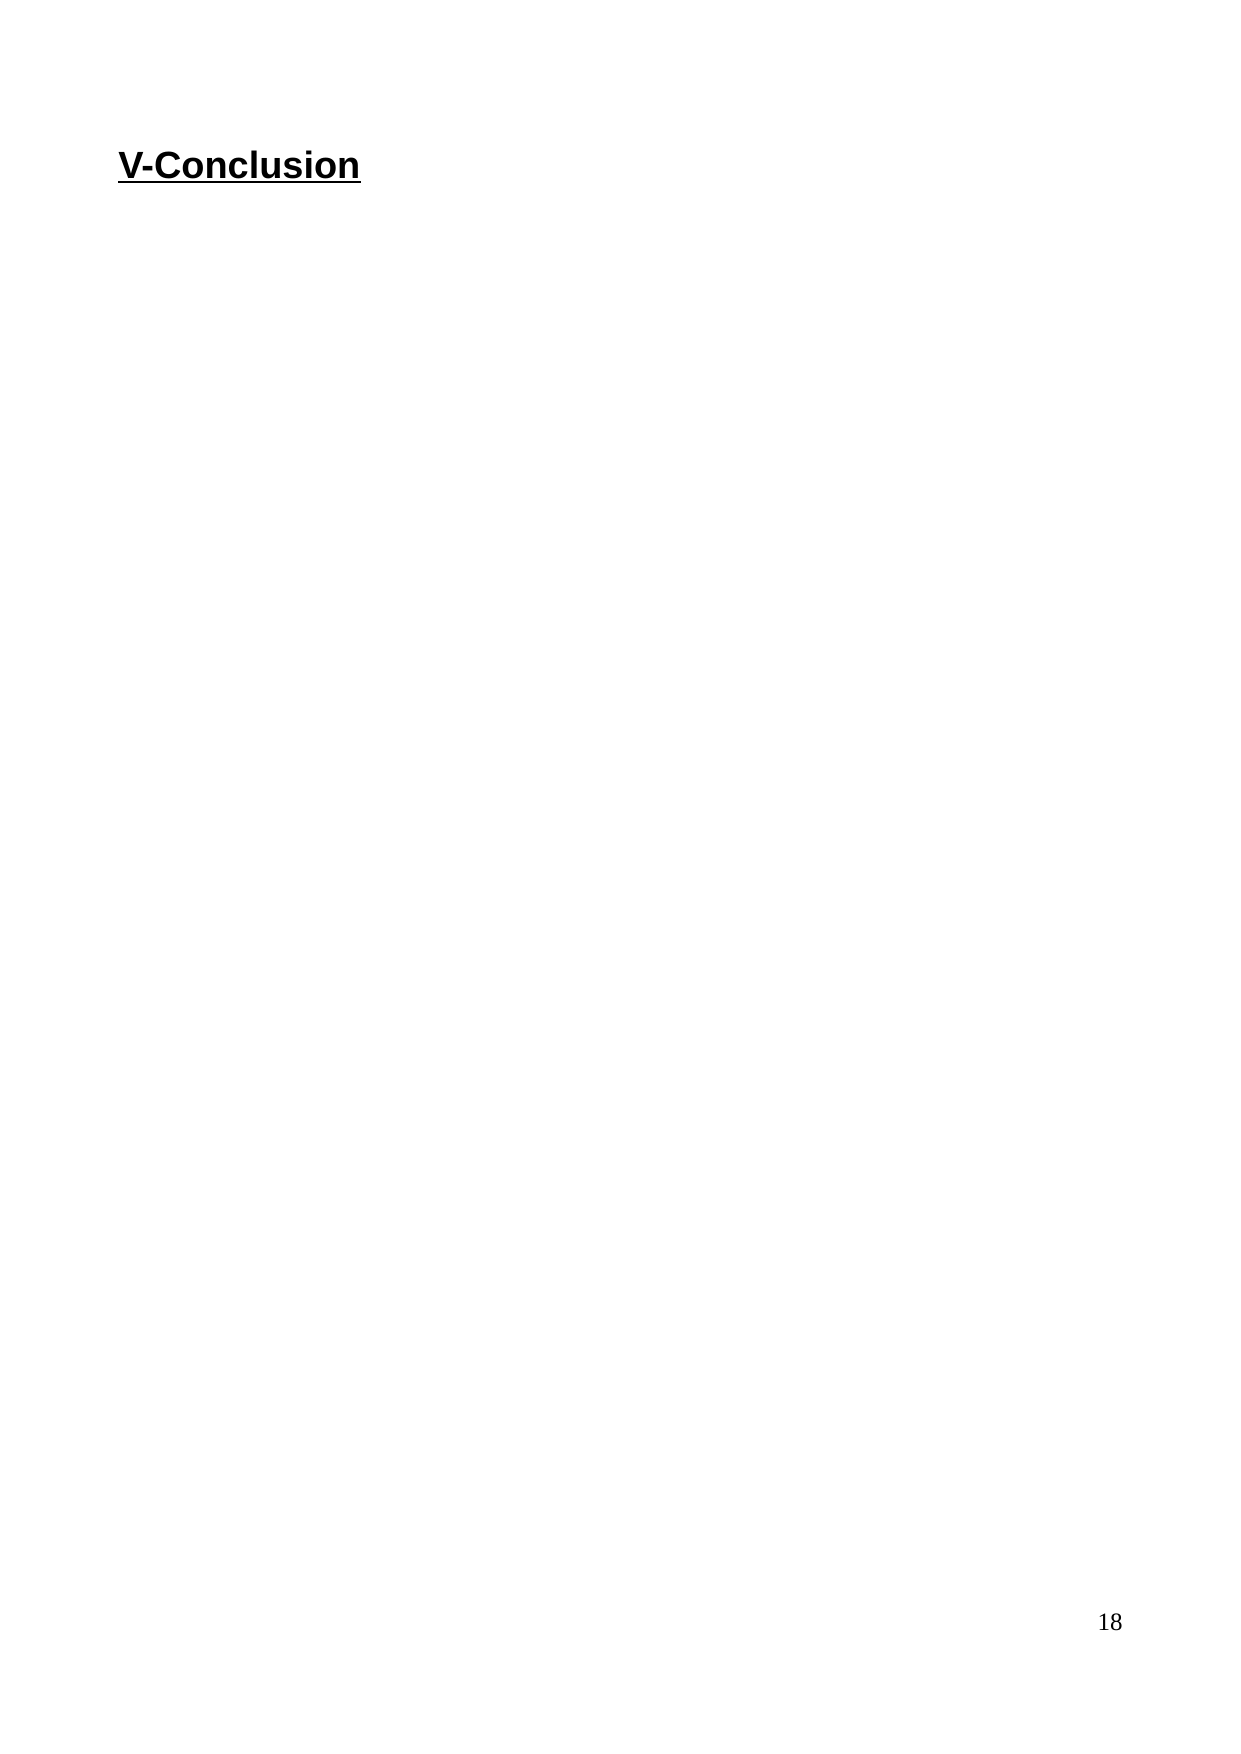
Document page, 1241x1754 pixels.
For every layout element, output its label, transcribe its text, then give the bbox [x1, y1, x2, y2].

subtitle V-Conclusion [118, 143, 1122, 187]
